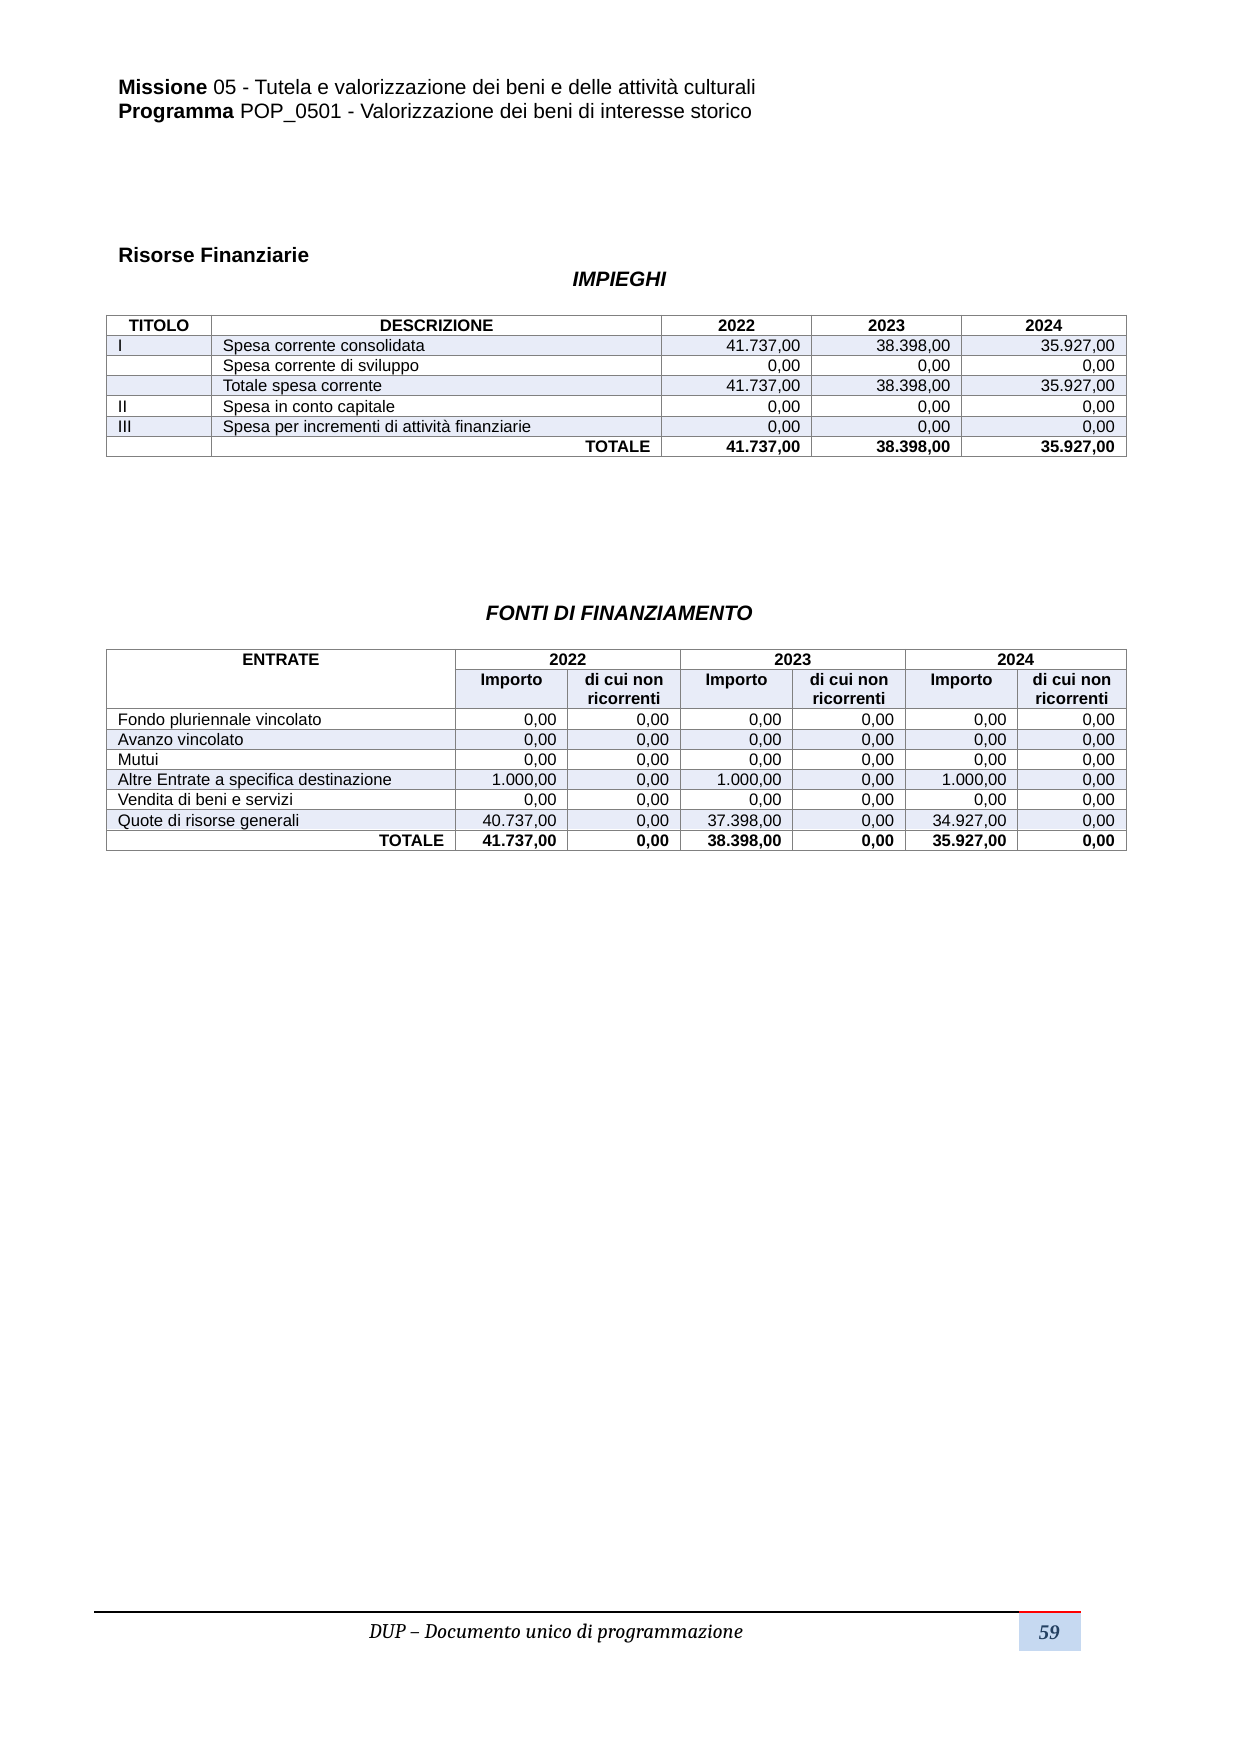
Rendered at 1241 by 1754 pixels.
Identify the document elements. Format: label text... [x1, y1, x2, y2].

table_cell 0,00 [456, 750, 567, 769]
table_cell 1.000,00 [456, 770, 567, 789]
table_cell 38.398,00 [812, 336, 961, 355]
table_cell 0,00 [793, 730, 905, 749]
table_cell di cui non ricorrenti [568, 670, 680, 708]
table_cell Vendita di beni e servizi [107, 790, 455, 809]
table_cell Mutui [107, 750, 455, 769]
table_cell 0,00 [681, 709, 792, 728]
table_cell 0,00 [456, 730, 567, 749]
table_cell 38.398,00 [681, 831, 792, 850]
table_cell III [107, 417, 211, 436]
table_header ENTRATE [107, 650, 455, 708]
table_cell 34.927,00 [906, 810, 1017, 829]
text Missione 05 - Tutela e valorizzazione dei beni e delle attività culturali [118, 75, 1122, 99]
table_header 2023 [812, 316, 961, 335]
table_cell [107, 376, 211, 395]
table_cell 38.398,00 [812, 437, 961, 456]
table_cell 0,00 [1018, 790, 1126, 809]
table_header 2022 [456, 650, 680, 669]
table_cell 0,00 [962, 356, 1126, 375]
table_cell 0,00 [793, 831, 905, 850]
table_cell I [107, 336, 211, 355]
table_cell 35.927,00 [962, 376, 1126, 395]
table_cell Spesa in conto capitale [212, 396, 661, 416]
table_cell Spesa corrente di sviluppo [212, 356, 661, 375]
table_cell 0,00 [812, 417, 961, 436]
table_header 2024 [962, 316, 1126, 335]
table_cell Importo [906, 670, 1017, 708]
table_cell 0,00 [1018, 810, 1126, 829]
table_cell Fondo pluriennale vincolato [107, 709, 455, 728]
table_cell 38.398,00 [812, 376, 961, 395]
table_cell 35.927,00 [906, 831, 1017, 850]
table_cell 0,00 [1018, 770, 1126, 789]
table_cell Totale spesa corrente [212, 376, 661, 395]
table_cell 0,00 [662, 356, 811, 375]
table_header DESCRIZIONE [212, 316, 661, 335]
table_cell 0,00 [793, 810, 905, 829]
table_cell 0,00 [662, 396, 811, 416]
table_cell 41.737,00 [662, 336, 811, 355]
table_cell 0,00 [1018, 750, 1126, 769]
table_cell Altre Entrate a specifica destinazione [107, 770, 455, 789]
table_cell Spesa corrente consolidata [212, 336, 661, 355]
table_cell 0,00 [681, 750, 792, 769]
table_cell Quote di risorse generali [107, 810, 455, 829]
table_cell 0,00 [793, 770, 905, 789]
table_cell 0,00 [568, 831, 680, 850]
table_cell 1.000,00 [906, 770, 1017, 789]
table_cell 35.927,00 [962, 437, 1126, 456]
table_cell di cui non ricorrenti [1018, 670, 1126, 708]
table_cell 0,00 [568, 750, 680, 769]
table_cell [107, 356, 211, 375]
table_header 2023 [681, 650, 905, 669]
table_cell 0,00 [662, 417, 811, 436]
table_header TITOLO [107, 316, 211, 335]
table_cell 0,00 [456, 790, 567, 809]
table_cell 0,00 [906, 730, 1017, 749]
table_cell 41.737,00 [662, 437, 811, 456]
text IMPIEGHI [118, 267, 1122, 291]
table_cell TOTALE [107, 831, 455, 850]
table_cell 0,00 [681, 790, 792, 809]
table_cell 0,00 [793, 709, 905, 728]
table_cell 0,00 [793, 790, 905, 809]
table_cell 0,00 [793, 750, 905, 769]
table_cell 41.737,00 [456, 831, 567, 850]
table_cell Avanzo vincolato [107, 730, 455, 749]
table_cell 35.927,00 [962, 336, 1126, 355]
table_cell 0,00 [1018, 831, 1126, 850]
table_cell 0,00 [568, 709, 680, 728]
table_cell II [107, 396, 211, 416]
table_cell TOTALE [212, 437, 661, 456]
table_cell 0,00 [456, 709, 567, 728]
table_cell 0,00 [568, 730, 680, 749]
table_header 2022 [662, 316, 811, 335]
table_cell 41.737,00 [662, 376, 811, 395]
table_cell Importo [681, 670, 792, 708]
table_cell 0,00 [962, 417, 1126, 436]
table_cell 40.737,00 [456, 810, 567, 829]
table_cell 0,00 [906, 709, 1017, 728]
table_cell 0,00 [1018, 709, 1126, 728]
table_cell 0,00 [812, 356, 961, 375]
text FONTI DI FINANZIAMENTO [118, 601, 1122, 625]
text Programma POP_0501 - Valorizzazione dei beni di interesse storico [118, 99, 1122, 123]
table_cell 0,00 [906, 750, 1017, 769]
table_cell 0,00 [568, 790, 680, 809]
table_cell Spesa per incrementi di attività finanziarie [212, 417, 661, 436]
table_header 2024 [906, 650, 1126, 669]
table_cell 0,00 [1018, 730, 1126, 749]
table_cell [107, 437, 211, 456]
table_cell 0,00 [568, 810, 680, 829]
table_cell Importo [456, 670, 567, 708]
table_cell 0,00 [962, 396, 1126, 416]
table_cell di cui non ricorrenti [793, 670, 905, 708]
table_cell 37.398,00 [681, 810, 792, 829]
table_cell 0,00 [681, 730, 792, 749]
table_cell 0,00 [812, 396, 961, 416]
table_cell 0,00 [906, 790, 1017, 809]
table_cell 1.000,00 [681, 770, 792, 789]
text Risorse Finanziarie [118, 243, 1122, 267]
table_cell 0,00 [568, 770, 680, 789]
